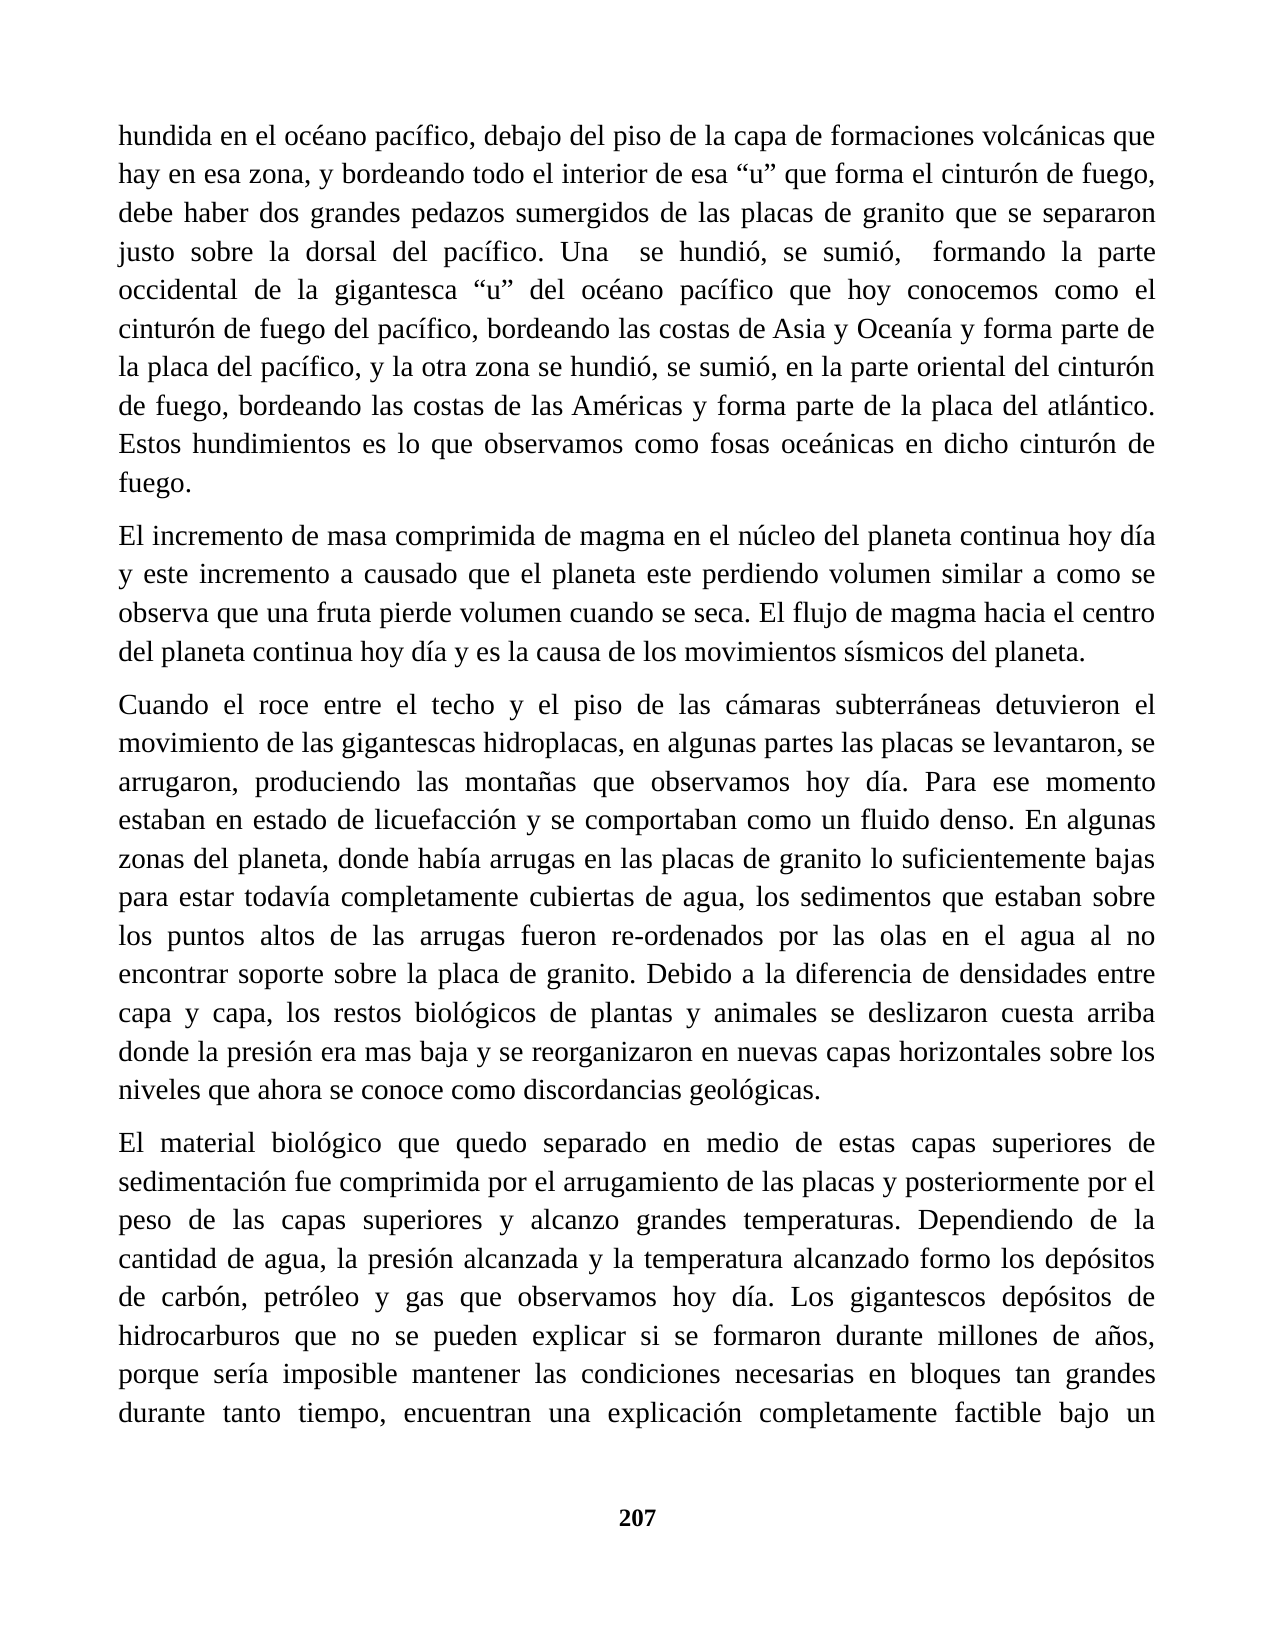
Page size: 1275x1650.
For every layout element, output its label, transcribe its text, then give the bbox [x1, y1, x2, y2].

text hundida en el océano pacífico, debajo del piso de la capa de formaciones volcánicas que hay en esa zona, y bordeando todo el interior de esa “u” que forma el cinturón de fuego, debe haber dos grandes pedazos sumergidos de las placas de granito que se separaron justo sobre la dorsal del pacífico. Una se hundió, se sumió, formando la parte occidental de la gigantesca “u” del océano pacífico que hoy conocemos como el cinturón de fuego del pacífico, bordeando las costas de Asia y Oceanía y forma parte de la placa del pacífico, y la otra zona se hundió, se sumió, en la parte oriental del cinturón de fuego, bordeando las costas de las Américas y forma parte de la placa del atlántico. Estos hundimientos es lo que observamos como fosas oceánicas en dicho cinturón de fuego. [118, 118, 1157, 498]
text Cuando el roce entre el techo y el piso de las cámaras subterráneas detuvieron el movimiento de las gigantescas hidroplacas, en algunas partes las placas se levantaron, se arrugaron, produciendo las montañas que observamos hoy día. Para ese momento estaban en estado de licuefacción y se comportaban como un fluido denso. En algunas zonas del planeta, donde había arrugas en las placas de granito lo suficientemente bajas para estar todavía completamente cubiertas de agua, los sedimentos que estaban sobre los puntos altos de las arrugas fueron re-ordenados por las olas en el agua al no encontrar soporte sobre la placa de granito. Debido a la diferencia de densidades entre capa y capa, los restos biológicos de plantas y animales se deslizaron cuesta arriba donde la presión era mas baja y se reorganizaron en nuevas capas horizontales sobre los niveles que ahora se conoce como discordancias geológicas. [118, 687, 1157, 1106]
text El material biológico que quedo separado en medio de estas capas superiores de sedimentación fue comprimida por el arrugamiento de las placas y posteriormente por el peso de las capas superiores y alcanzo grandes temperaturas. Dependiendo de la cantidad de agua, la presión alcanzada y la temperatura alcanzado formo los depósitos de carbón, petróleo y gas que observamos hoy día. Los gigantescos depósitos de hidrocarburos que no se pueden explicar si se formaron durante millones de años, porque sería imposible mantener las condiciones necesarias en bloques tan grandes durante tanto tiempo, encuentran una explicación completamente factible bajo un [118, 1125, 1157, 1429]
text El incremento de masa comprimida de magma en el núcleo del planeta continua hoy día y este incremento a causado que el planeta este perdiendo volumen similar a como se observa que una fruta pierde volumen cuando se seca. El flujo de magma hacia el centro del planeta continua hoy día y es la causa de los movimientos sísmicos del planeta. [118, 518, 1157, 667]
